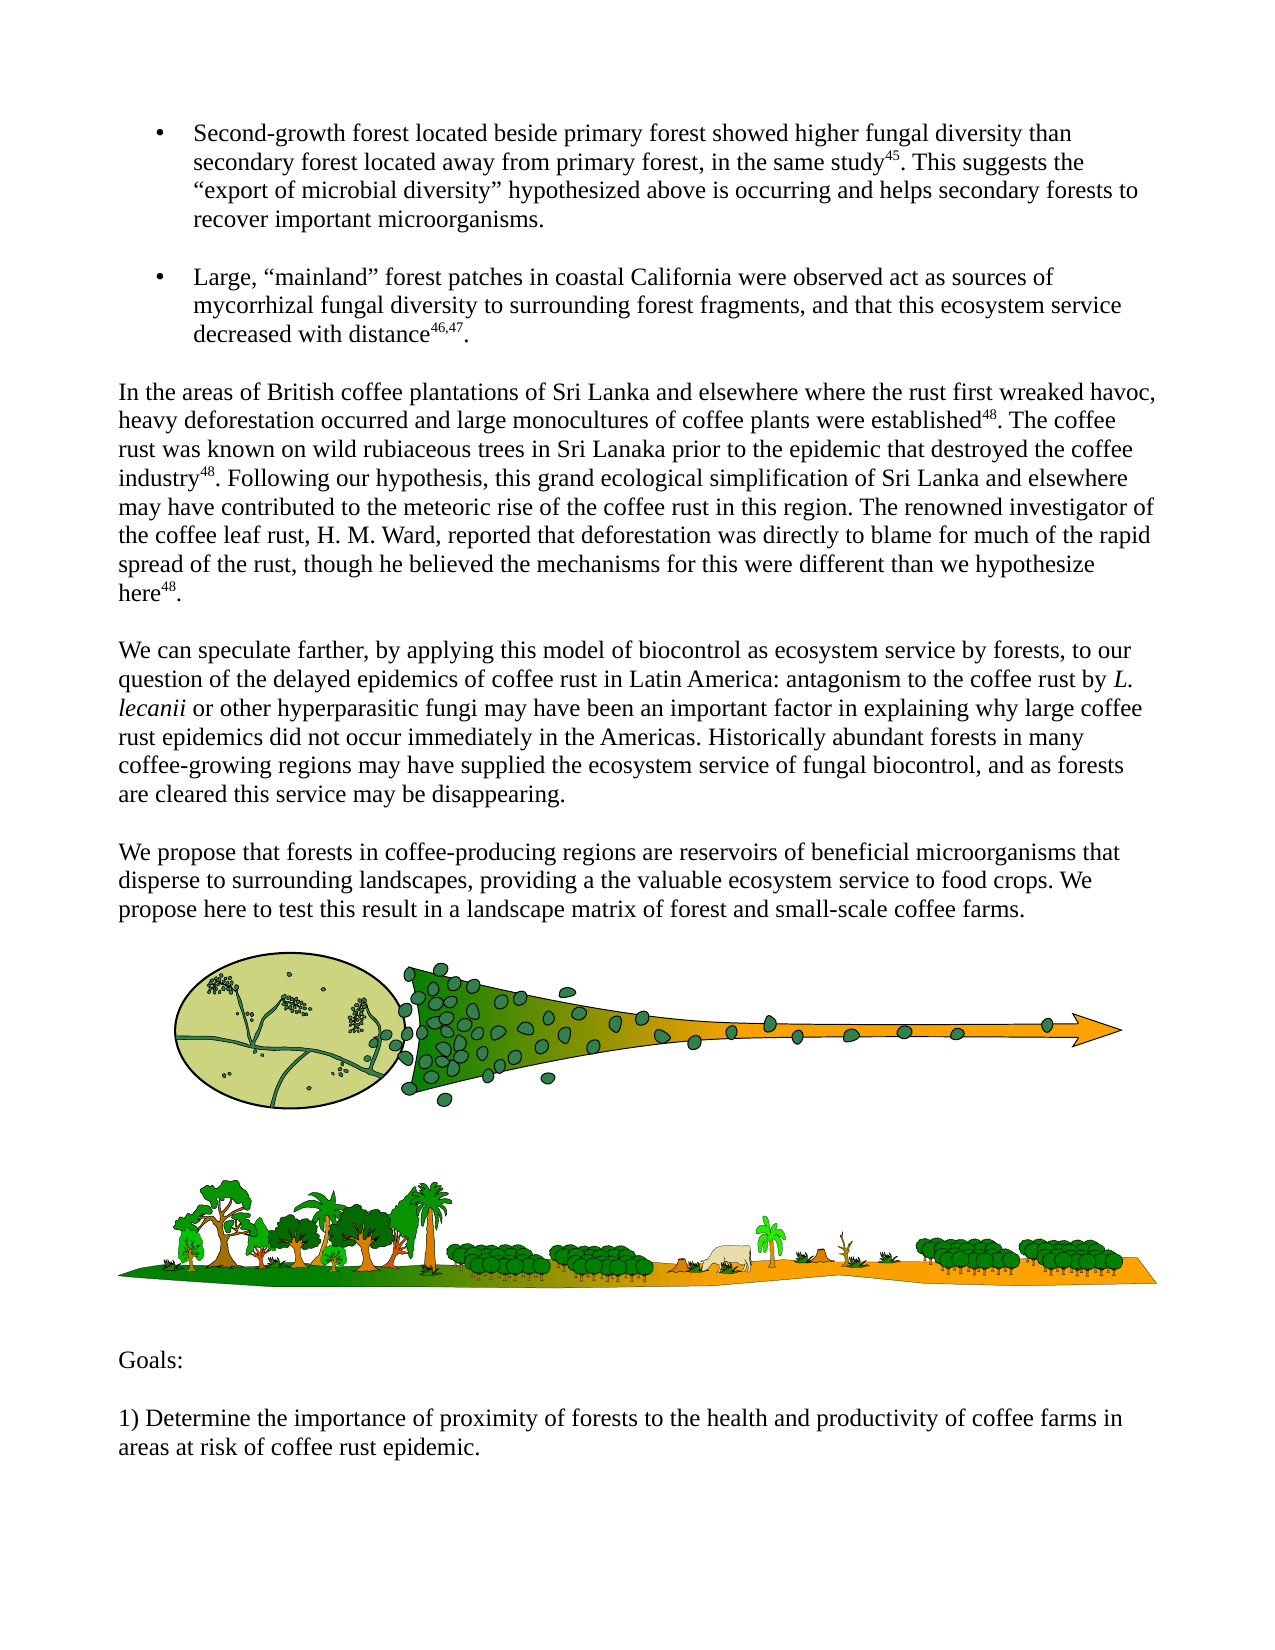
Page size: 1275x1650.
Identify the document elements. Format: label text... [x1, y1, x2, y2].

list Second-growth forest located beside primary forest showed higher fungal diversity than secondary forest located away from primary forest, in the same study45. This suggests the “export of microbial diversity” hypothesized above is occurring and helps secondary forests to recover important microorganisms. [156, 118, 1157, 233]
text In the areas of British coffee plantations of Sri Lanka and elsewhere where the rust first wreaked havoc, heavy deforestation occurred and large monocultures of coffee plants were established48. The coffee rust was known on wild rubiaceous trees in Sri Lanaka prior to the epidemic that destroyed the coffee industry48. Following our hypothesis, this grand ecological simplification of Sri Lanka and elsewhere may have contributed to the meteoric rise of the coffee rust in this region. The renowned investigator of the coffee leaf rust, H. M. Ward, reported that deforestation was directly to blame for much of the rapid spread of the rust, though he believed the mechanisms for this were different than we hypothesize here48. [118, 377, 1157, 607]
text Goals: [118, 1346, 1157, 1374]
text We propose that forests in coffee-producing regions are reservoirs of beneficial microorganisms that disperse to surrounding landscapes, providing a the valuable ecosystem service to food crops. We propose here to test this result in a landscape matrix of forest and small-scale coffee farms. [118, 837, 1157, 923]
text 1) Determine the importance of proximity of forests to the health and productivity of coffee farms in areas at risk of coffee rust epidemic. [118, 1403, 1157, 1461]
text We can speculate farther, by applying this model of biocontrol as ecosystem service by forests, to our question of the delayed epidemics of coffee rust in Latin America: antagonism to the coffee rust by L. lecanii or other hyperparasitic fungi may have been an important factor in explaining why large coffee rust epidemics did not occur immediately in the Americas. Historically abundant forests in many coffee-growing regions may have supplied the ecosystem service of fungal biocontrol, and as forests are cleared this service may be disappearing. [118, 636, 1157, 808]
list Large, “mainland” forest patches in coastal California were observed act as sources of mycorrhizal fungal diversity to surrounding forest fragments, and that this ecosystem service decreased with distance46,47. [156, 262, 1157, 348]
